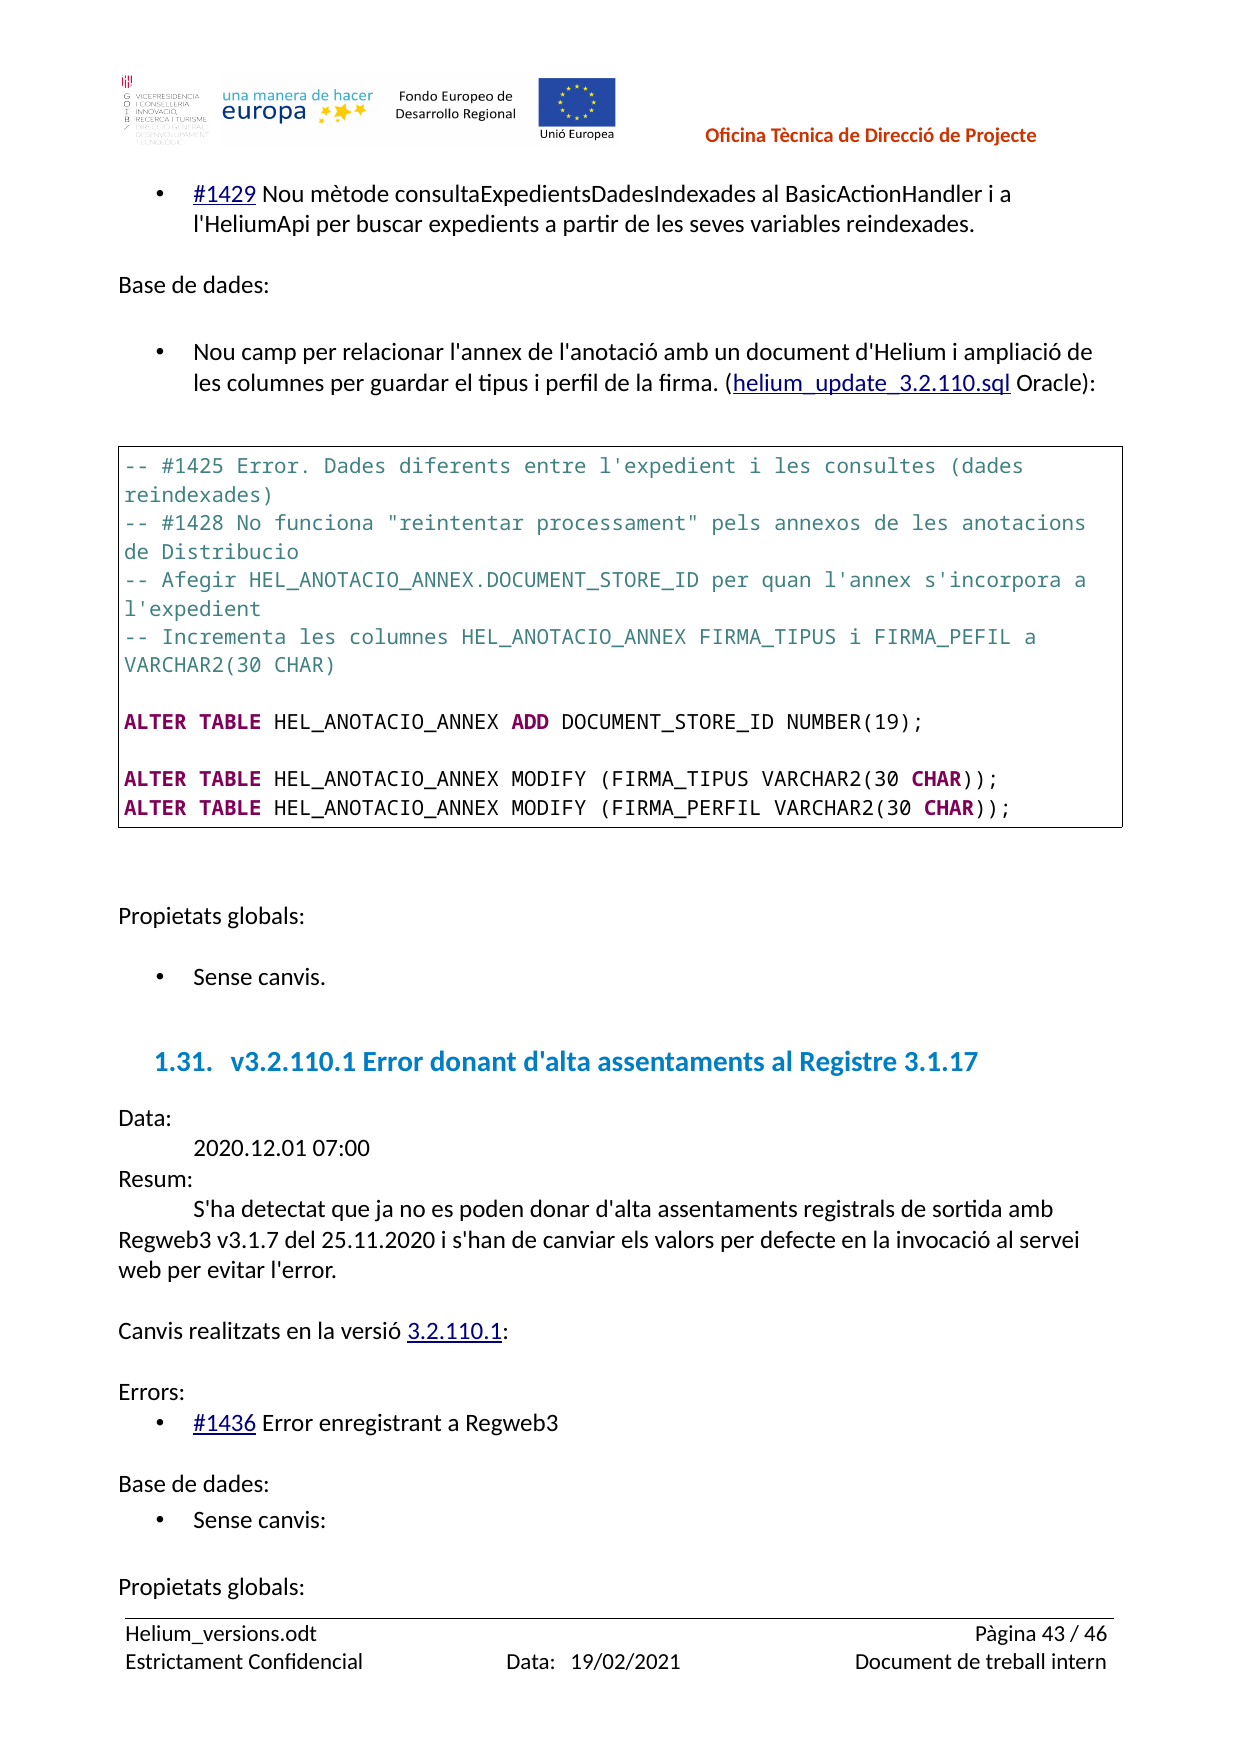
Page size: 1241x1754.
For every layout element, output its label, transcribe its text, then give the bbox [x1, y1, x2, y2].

text Canvis realitzats en la versió 3.2.110.1: [118, 1316, 1122, 1346]
text Propietats globals: [118, 900, 1122, 930]
picture [219, 73, 621, 147]
text Base de dades: [118, 269, 1122, 300]
subtitle v3.2.110.1 Error donant d'alta assentaments al Registre 3.1.17 [153, 1043, 1122, 1078]
table_header -- #1425 Error. Dades diferents entre l'expedient i les consultes (dades reindexades) -- #1428 No funciona "reintentar processament" pels annexos de les anotacions de Distribucio -- Afegir HEL_ANOTACIO_ANNEX.DOCUMENT_STORE_ID per quan l'annex s'incorpora a l'expedient -- Incrementa les columnes HEL_ANOTACIO_ANNEX FIRMA_TIPUS i FIRMA_PEFIL a VARCHAR2(30 CHAR) ALTER TABLE HEL_ANOTACIO_ANNEX ADD DOCUMENT_STORE_ID NUMBER(19); ALTER TABLE HEL_ANOTACIO_ANNEX MODIFY (FIRMA_TIPUS VARCHAR2(30 CHAR)); ALTER TABLE HEL_ANOTACIO_ANNEX MODIFY (FIRMA_PERFIL VARCHAR2(30 CHAR)); [119, 447, 1122, 827]
picture [118, 73, 213, 147]
list #1429 Nou mètode consultaExpedientsDadesIndexades al BasicActionHandler i a l'HeliumApi per buscar expedients a partir de les seves variables reindexades. [156, 178, 1122, 239]
text Errors: [118, 1377, 1122, 1407]
list Sense canvis: [156, 1504, 1122, 1535]
text Resum: [118, 1163, 1122, 1193]
list #1436 Error enregistrant a Regweb3 [156, 1407, 1122, 1438]
text S'ha detectat que ja no es poden donar d'alta assentaments registrals de sortida amb Regweb3 v3.1.7 del 25.11.2020 i s'han de canviar els valors per defecte en la invocació al servei web per evitar l'error. [118, 1193, 1122, 1285]
list Sense canvis. [156, 961, 1122, 991]
text Propietats globals: [118, 1572, 1122, 1602]
text 2020.12.01 07:00 [118, 1132, 1122, 1163]
text Data: [118, 1102, 1122, 1132]
list Nou camp per relacionar l'annex de l'anotació amb un document d'Helium i ampliació de les columnes per guardar el tipus i perfil de la firma. (helium_update_3.2.110.sql Oracle): [156, 336, 1122, 397]
text Base de dades: [118, 1468, 1122, 1499]
